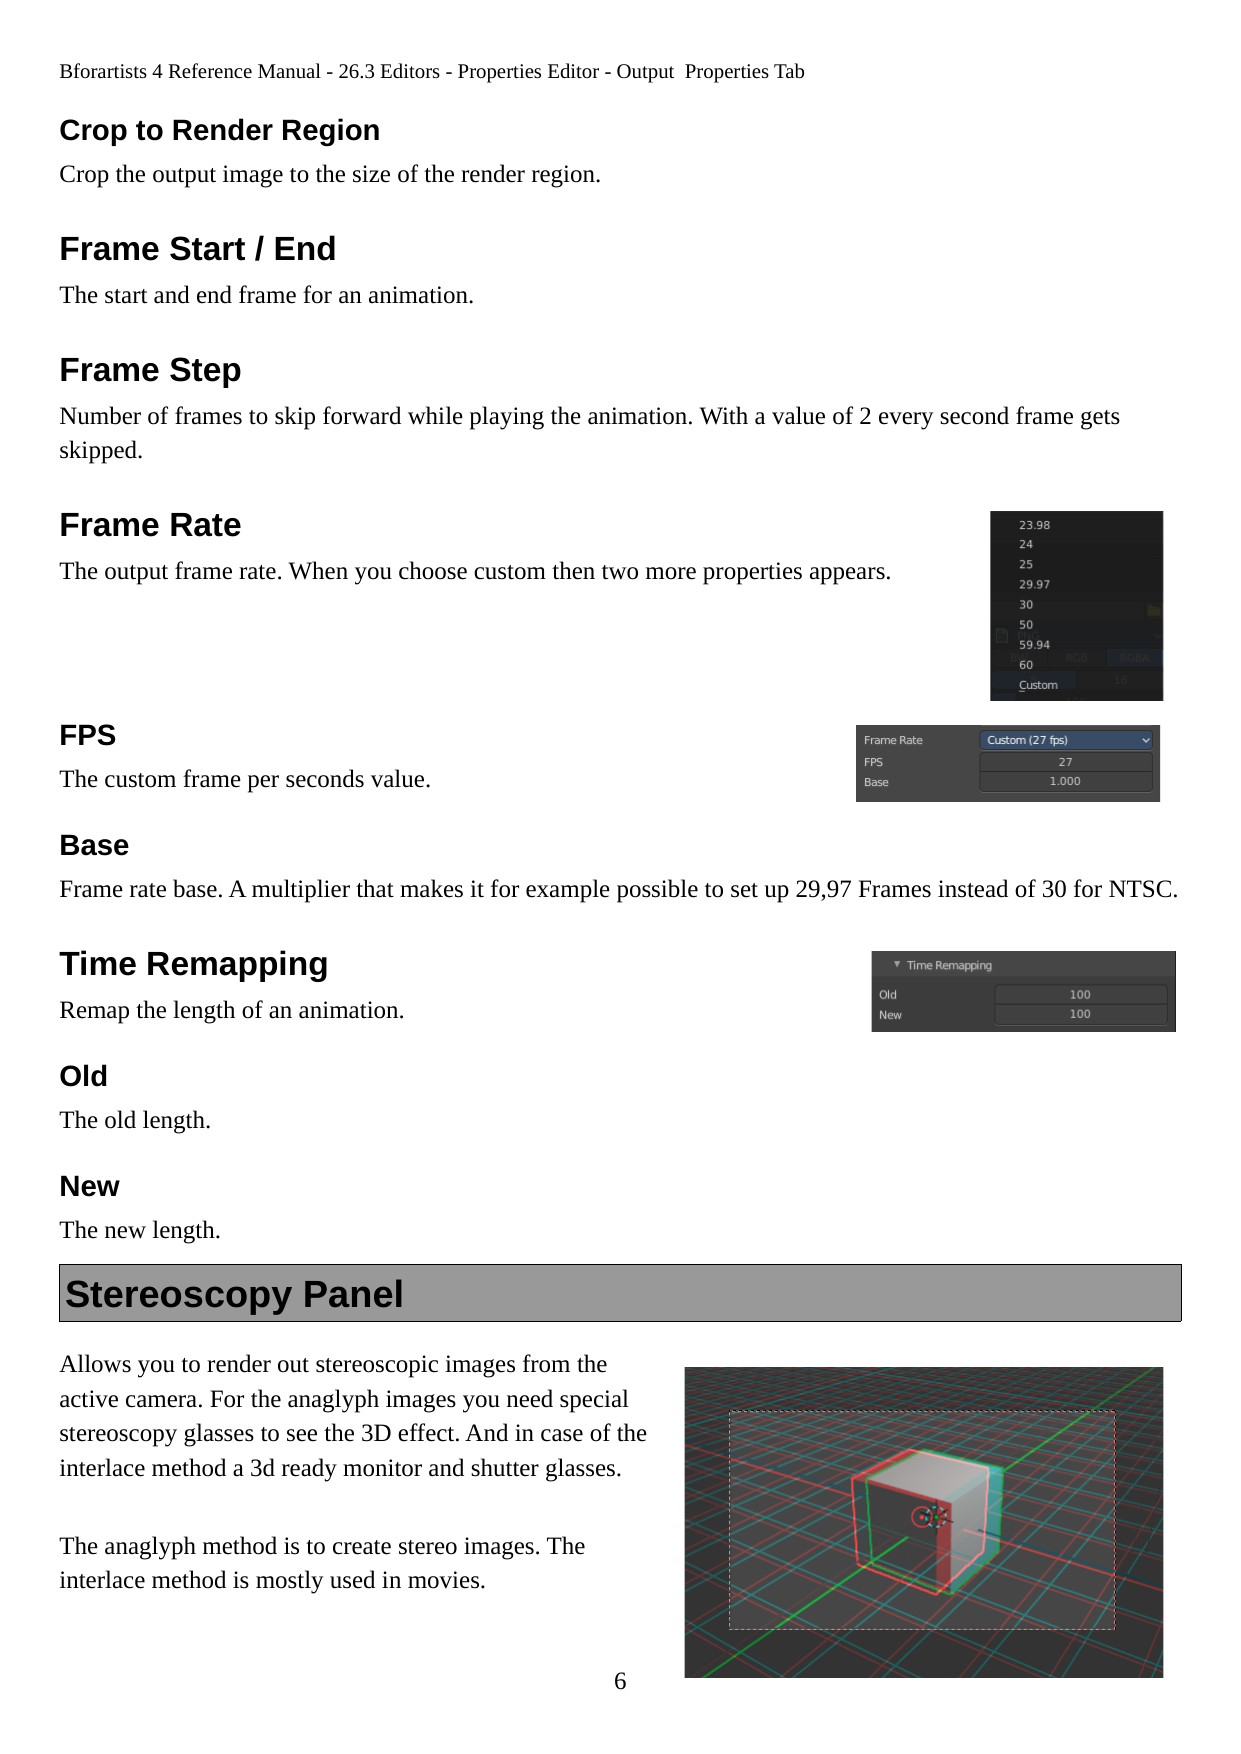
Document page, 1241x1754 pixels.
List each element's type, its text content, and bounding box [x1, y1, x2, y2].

text Remap the length of an animation. [59, 995, 871, 1024]
text The new length. [59, 1215, 1181, 1244]
subtitle New [59, 1169, 1181, 1203]
picture [684, 1367, 1164, 1678]
text The custom frame per seconds value. [59, 764, 856, 793]
subtitle FPS [59, 718, 1181, 752]
text Allows you to render out stereoscopic images from the active camera. For the anaglyph images you need special stereoscopy glasses to see the 3D effect. And in case of the interlace method a 3d ready monitor and shutter glasses. [59, 1349, 1181, 1482]
text Frame rate base. A multiplier that makes it for example possible to set up 29,97 Frames instead of 30 for NTSC. [59, 874, 1181, 903]
text The output frame rate. When you choose custom then two more properties appears. [59, 556, 990, 585]
text Crop the output image to the size of the render region. [59, 159, 1181, 188]
picture [871, 951, 1176, 1032]
subtitle Time Remapping [59, 944, 1181, 983]
picture [990, 511, 1164, 701]
subtitle Base [59, 828, 1181, 862]
table_header Stereoscopy Panel [60, 1265, 1181, 1321]
text The anaglyph method is to create stereo images. The interlace method is mostly used in movies. [59, 1531, 684, 1594]
subtitle Old [59, 1059, 1181, 1093]
text The start and end frame for an animation. [59, 280, 1181, 309]
text Number of frames to skip forward while playing the animation. With a value of 2 every second frame gets skipped. [59, 401, 1181, 464]
subtitle Crop to Render Region [59, 113, 1181, 146]
subtitle Frame Step [59, 350, 1181, 388]
text The old length. [59, 1105, 1181, 1134]
picture [856, 725, 1161, 802]
subtitle Frame Start / End [59, 229, 1181, 267]
subtitle Frame Rate [59, 505, 1181, 544]
